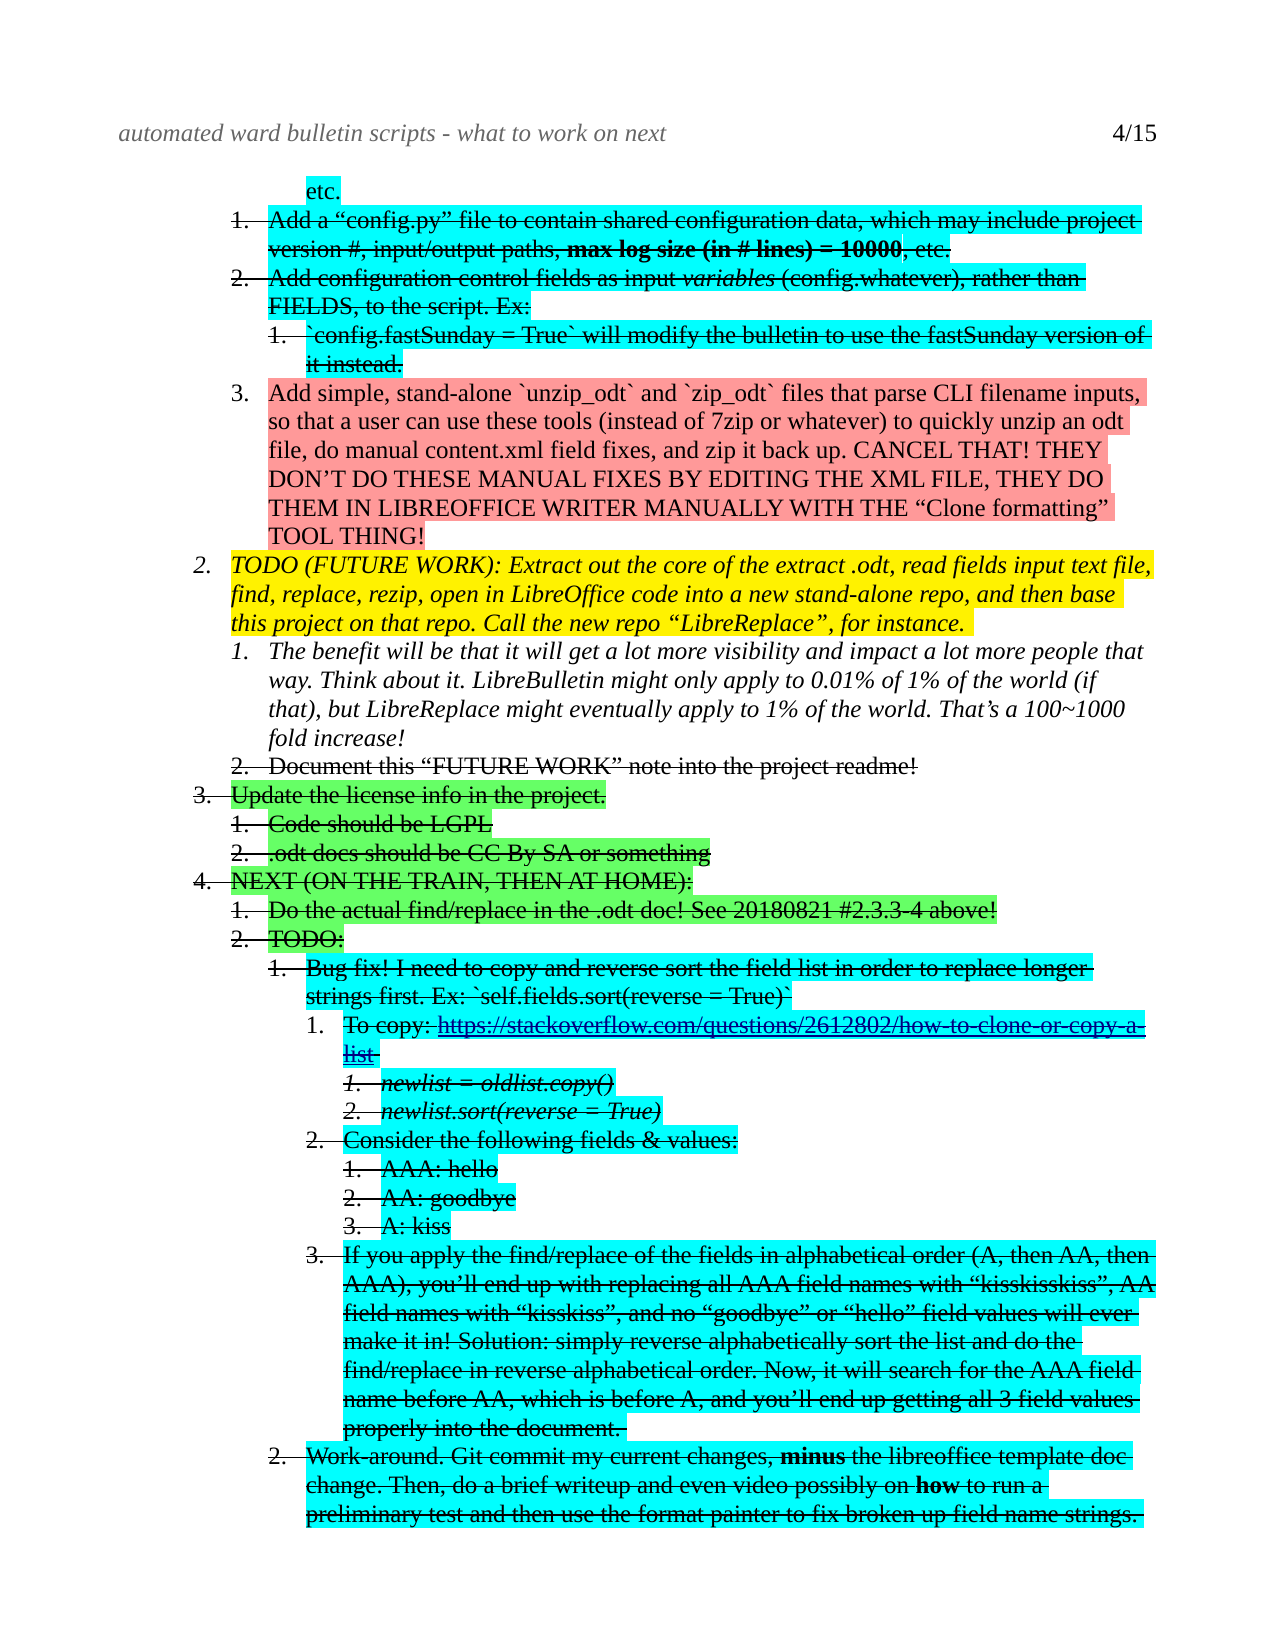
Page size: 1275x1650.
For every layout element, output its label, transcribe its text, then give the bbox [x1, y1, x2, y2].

list newlist = oldlist.copy() [343, 1068, 1157, 1096]
list Do the actual find/replace in the .odt doc! See 20180821 #2.3.3-4 above! [231, 895, 1157, 924]
list Document this “FUTURE WORK” note into the project readme! [231, 751, 1157, 780]
list Work-around. Git commit my current changes, minus the libreoffice template doc change. Then, do a brief writeup and even video possibly on how to run a preliminary test and then use the format painter to fix broken up field name strings. [268, 1441, 1157, 1528]
list If you apply the find/replace of the fields in alphabetical order (A, then AA, then AAA), you’ll end up with replacing all AAA field names with “kisskisskiss”, AA field names with “kisskiss”, and no “goodbye” or “hello” field values will ever make it in! Solution: simply reverse alphabetically sort the list and do the find/replace in reverse alphabetical order. Now, it will search for the AAA field name before AA, which is before A, and you’ll end up getting all 3 field values properly into the document. [306, 1240, 1157, 1441]
list Add a “config.py” file to contain shared configuration data, which may include project version #, input/output paths, max log size (in # lines) = 10000, etc. [231, 205, 1157, 263]
list newlist.sort(reverse = True) [343, 1096, 1157, 1125]
list Code should be LGPL [231, 809, 1157, 838]
list TODO (FUTURE WORK): Extract out the core of the extract .odt, read fields input text file, find, replace, rezip, open in LibreOffice code into a new stand-alone repo, and then base this project on that repo. Call the new repo “LibreReplace”, for instance. [193, 550, 1157, 636]
list To copy: https://stackoverflow.com/questions/2612802/how-to-clone-or-copy-a-list [306, 1010, 1157, 1068]
list A: kiss [343, 1211, 1157, 1240]
list Consider the following fields & values: [306, 1125, 1157, 1154]
list Bug fix! I need to copy and reverse sort the field list in order to replace longer strings first. Ex: `self.fields.sort(reverse = True)` [268, 953, 1157, 1010]
list NEXT (ON THE TRAIN, THEN AT HOME): [193, 866, 1157, 895]
list Add configuration control fields as input variables (config.whatever), rather than FIELDS, to the script. Ex: [231, 263, 1157, 320]
list The benefit will be that it will get a lot more visibility and impact a lot more people that way. Think about it. LibreBulletin might only apply to 0.01% of 1% of the world (if that), but LibreReplace might eventually apply to 1% of the world. That’s a 100~1000 fold increase! [231, 636, 1157, 751]
list `config.fastSunday = True` will modify the bulletin to use the fastSunday version of it instead. [268, 320, 1157, 378]
list Update the license info in the project. [193, 780, 1157, 809]
list AA: goodbye [343, 1183, 1157, 1211]
list etc. [268, 176, 1157, 205]
list Add simple, stand-alone `unzip_odt` and `zip_odt` files that parse CLI filename inputs, so that a user can use these tools (instead of 7zip or whatever) to quickly unzip an odt file, do manual content.xml field fixes, and zip it back up. CANCEL THAT! THEY DON’T DO THESE MANUAL FIXES BY EDITING THE XML FILE, THEY DO THEM IN LIBREOFFICE WRITER MANUALLY WITH THE “Clone formatting” TOOL THING! [231, 378, 1157, 550]
list TODO: [231, 924, 1157, 953]
list AAA: hello [343, 1154, 1157, 1183]
list .odt docs should be CC By SA or something [231, 838, 1157, 866]
